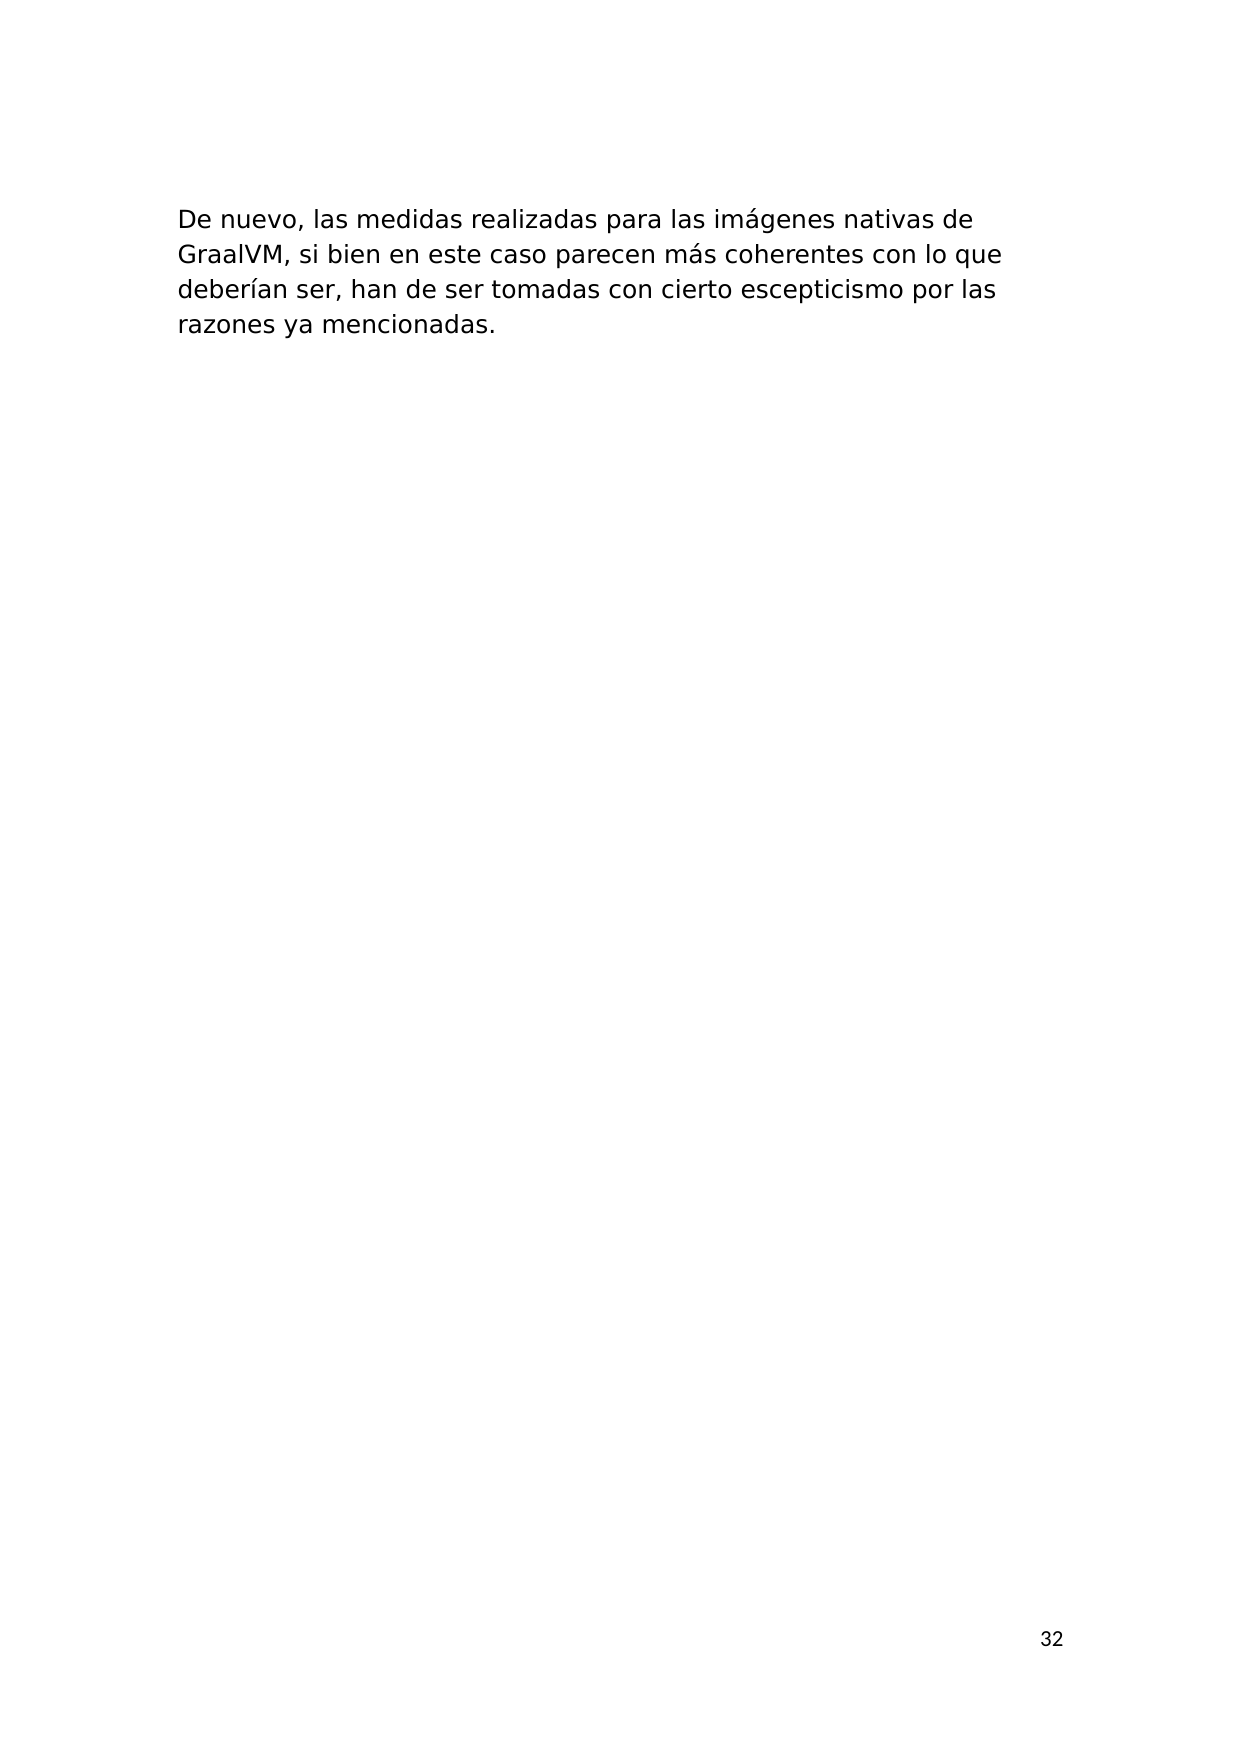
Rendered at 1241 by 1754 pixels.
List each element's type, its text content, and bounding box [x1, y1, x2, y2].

text De nuevo, las medidas realizadas para las imágenes nativas de GraalVM, si bien en este caso parecen más coherentes con lo que deberían ser, han de ser tomadas con cierto escepticismo por las razones ya mencionadas. [177, 205, 1063, 339]
